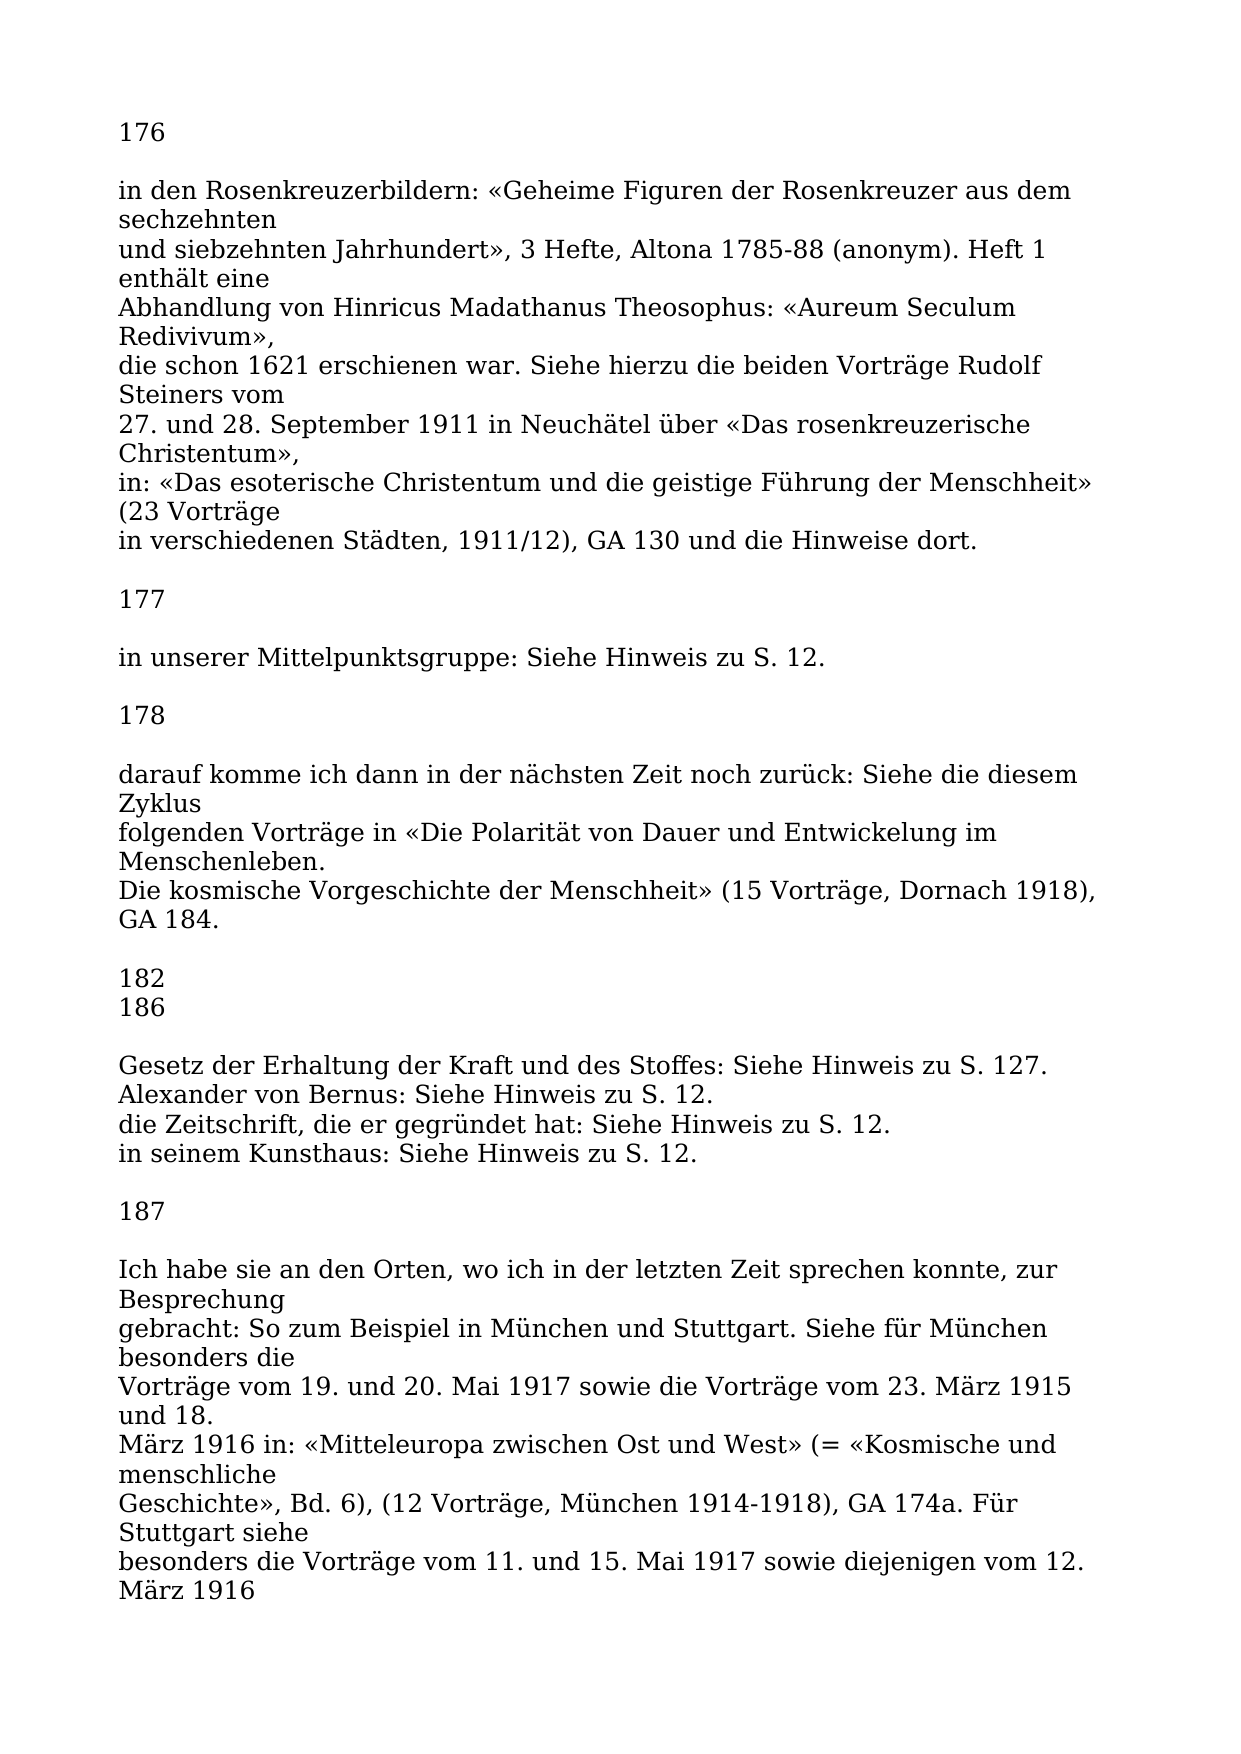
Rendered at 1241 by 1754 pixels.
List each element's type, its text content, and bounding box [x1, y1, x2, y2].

text in seinem Kunsthaus: Siehe Hinweis zu S. 12. [118, 1139, 1122, 1168]
text 27. und 28. September 1911 in Neuchätel über «Das rosenkreuzerische Christentum», [118, 410, 1122, 468]
text in verschiedenen Städten, 1911/12), GA 130 und die Hinweise dort. [118, 526, 1122, 556]
text 182 [118, 964, 1122, 993]
text März 1916 in: «Mitteleuropa zwischen Ost und West» (= «Kosmische und menschliche [118, 1431, 1122, 1489]
text Die kosmische Vorgeschichte der Menschheit» (15 Vorträge, Dornach 1918), GA 184. [118, 876, 1122, 935]
text Ich habe sie an den Orten, wo ich in der letzten Zeit sprechen konnte, zur Besprechung [118, 1256, 1122, 1314]
text 176 [118, 118, 1122, 147]
text Alexander von Bernus: Siehe Hinweis zu S. 12. [118, 1081, 1122, 1110]
text Geschichte», Bd. 6), (12 Vorträge, München 1914-1918), GA 174a. Für Stuttgart siehe [118, 1489, 1122, 1547]
text besonders die Vorträge vom 11. und 15. Mai 1917 sowie diejenigen vom 12. März 1916 [118, 1547, 1122, 1606]
text und siebzehnten Jahrhundert», 3 Hefte, Altona 1785-88 (anonym). Heft 1 enthält eine [118, 235, 1122, 293]
text Abhandlung von Hinricus Madathanus Theosophus: «Aureum Seculum Redivivum», [118, 293, 1122, 351]
text Gesetz der Erhaltung der Kraft und des Stoffes: Siehe Hinweis zu S. 127. [118, 1051, 1122, 1081]
text in: «Das esoterische Christentum und die geistige Führung der Menschheit» (23 Vorträge [118, 468, 1122, 526]
text die Zeitschrift, die er gegründet hat: Siehe Hinweis zu S. 12. [118, 1110, 1122, 1139]
text 187 [118, 1197, 1122, 1226]
text 186 [118, 993, 1122, 1022]
text folgenden Vorträge in «Die Polarität von Dauer und Entwickelung im Menschenleben. [118, 818, 1122, 876]
text Vorträge vom 19. und 20. Mai 1917 sowie die Vorträge vom 23. März 1915 und 18. [118, 1372, 1122, 1431]
text darauf komme ich dann in der nächsten Zeit noch zurück: Siehe die diesem Zyklus [118, 760, 1122, 818]
text in den Rosenkreuzerbildern: «Geheime Figuren der Rosenkreuzer aus dem sechzehnten [118, 176, 1122, 235]
text gebracht: So zum Beispiel in München und Stuttgart. Siehe für München besonders die [118, 1314, 1122, 1372]
text 178 [118, 701, 1122, 731]
text in unserer Mittelpunktsgruppe: Siehe Hinweis zu S. 12. [118, 643, 1122, 672]
text 177 [118, 585, 1122, 614]
text die schon 1621 erschienen war. Siehe hierzu die beiden Vorträge Rudolf Steiners vom [118, 351, 1122, 410]
